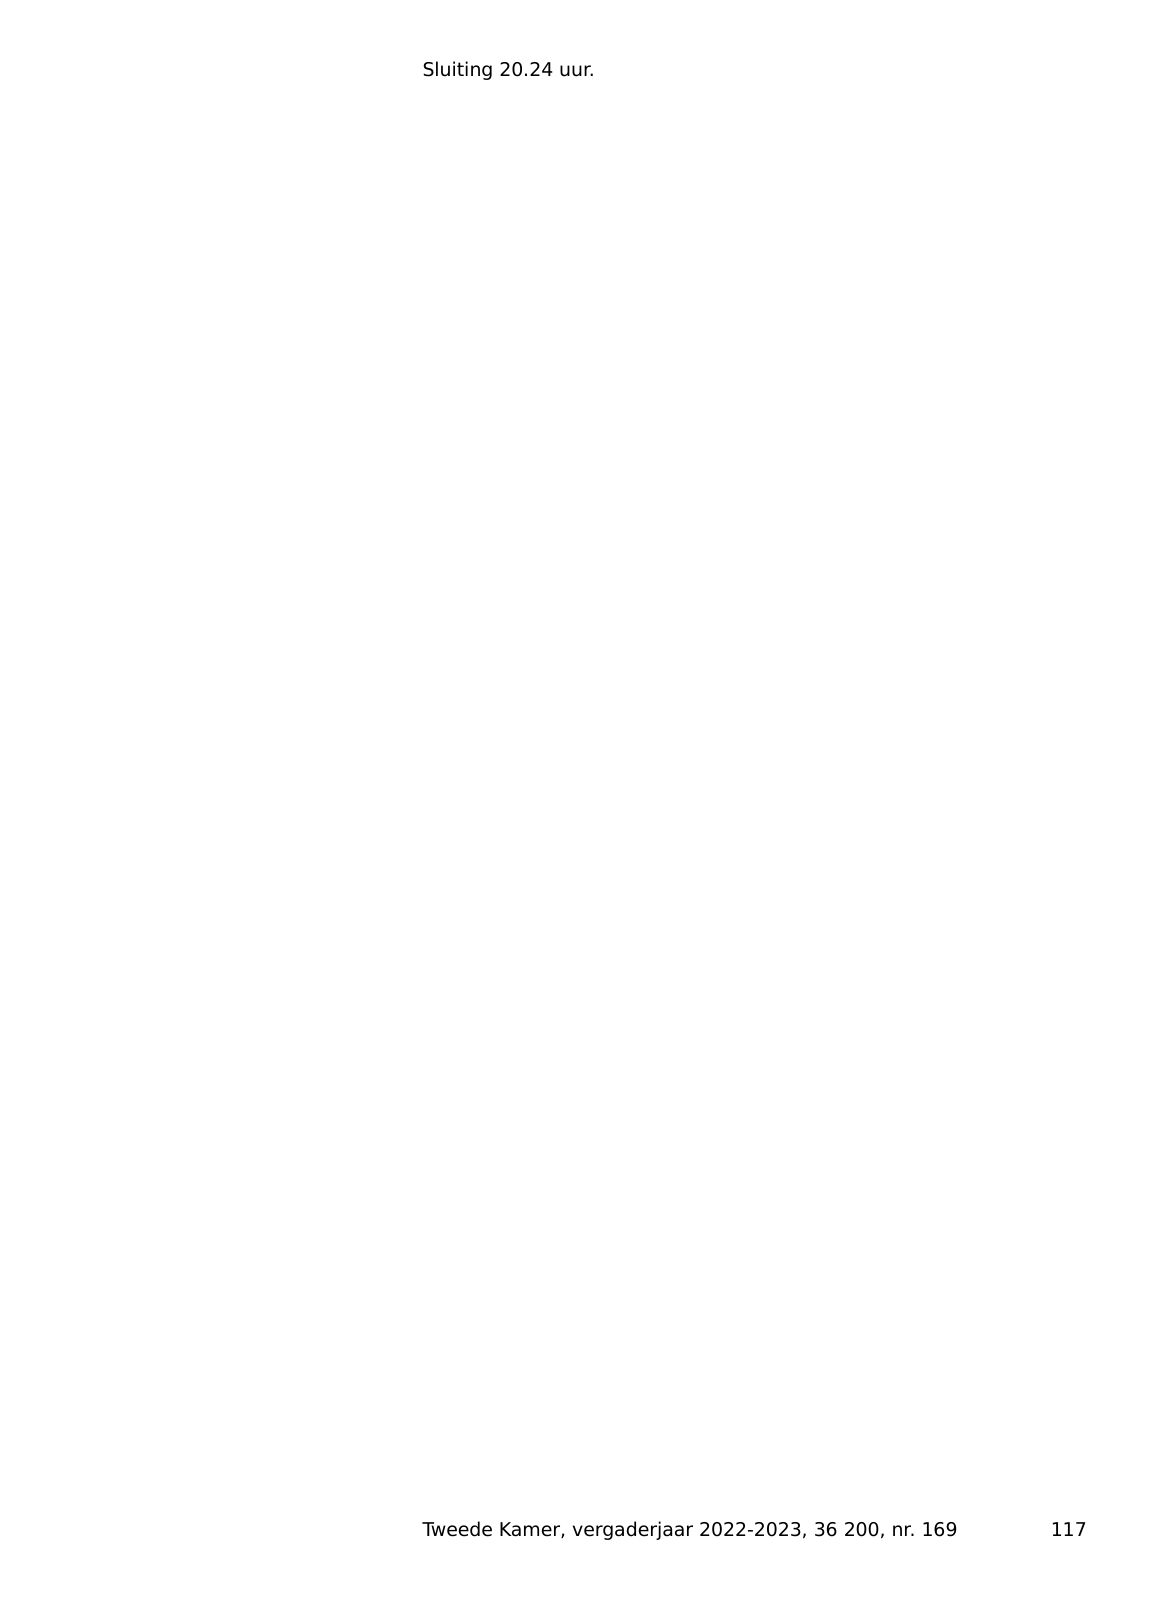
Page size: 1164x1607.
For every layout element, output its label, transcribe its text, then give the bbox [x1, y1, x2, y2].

text Sluiting 20.24 uur. [422, 59, 1087, 81]
